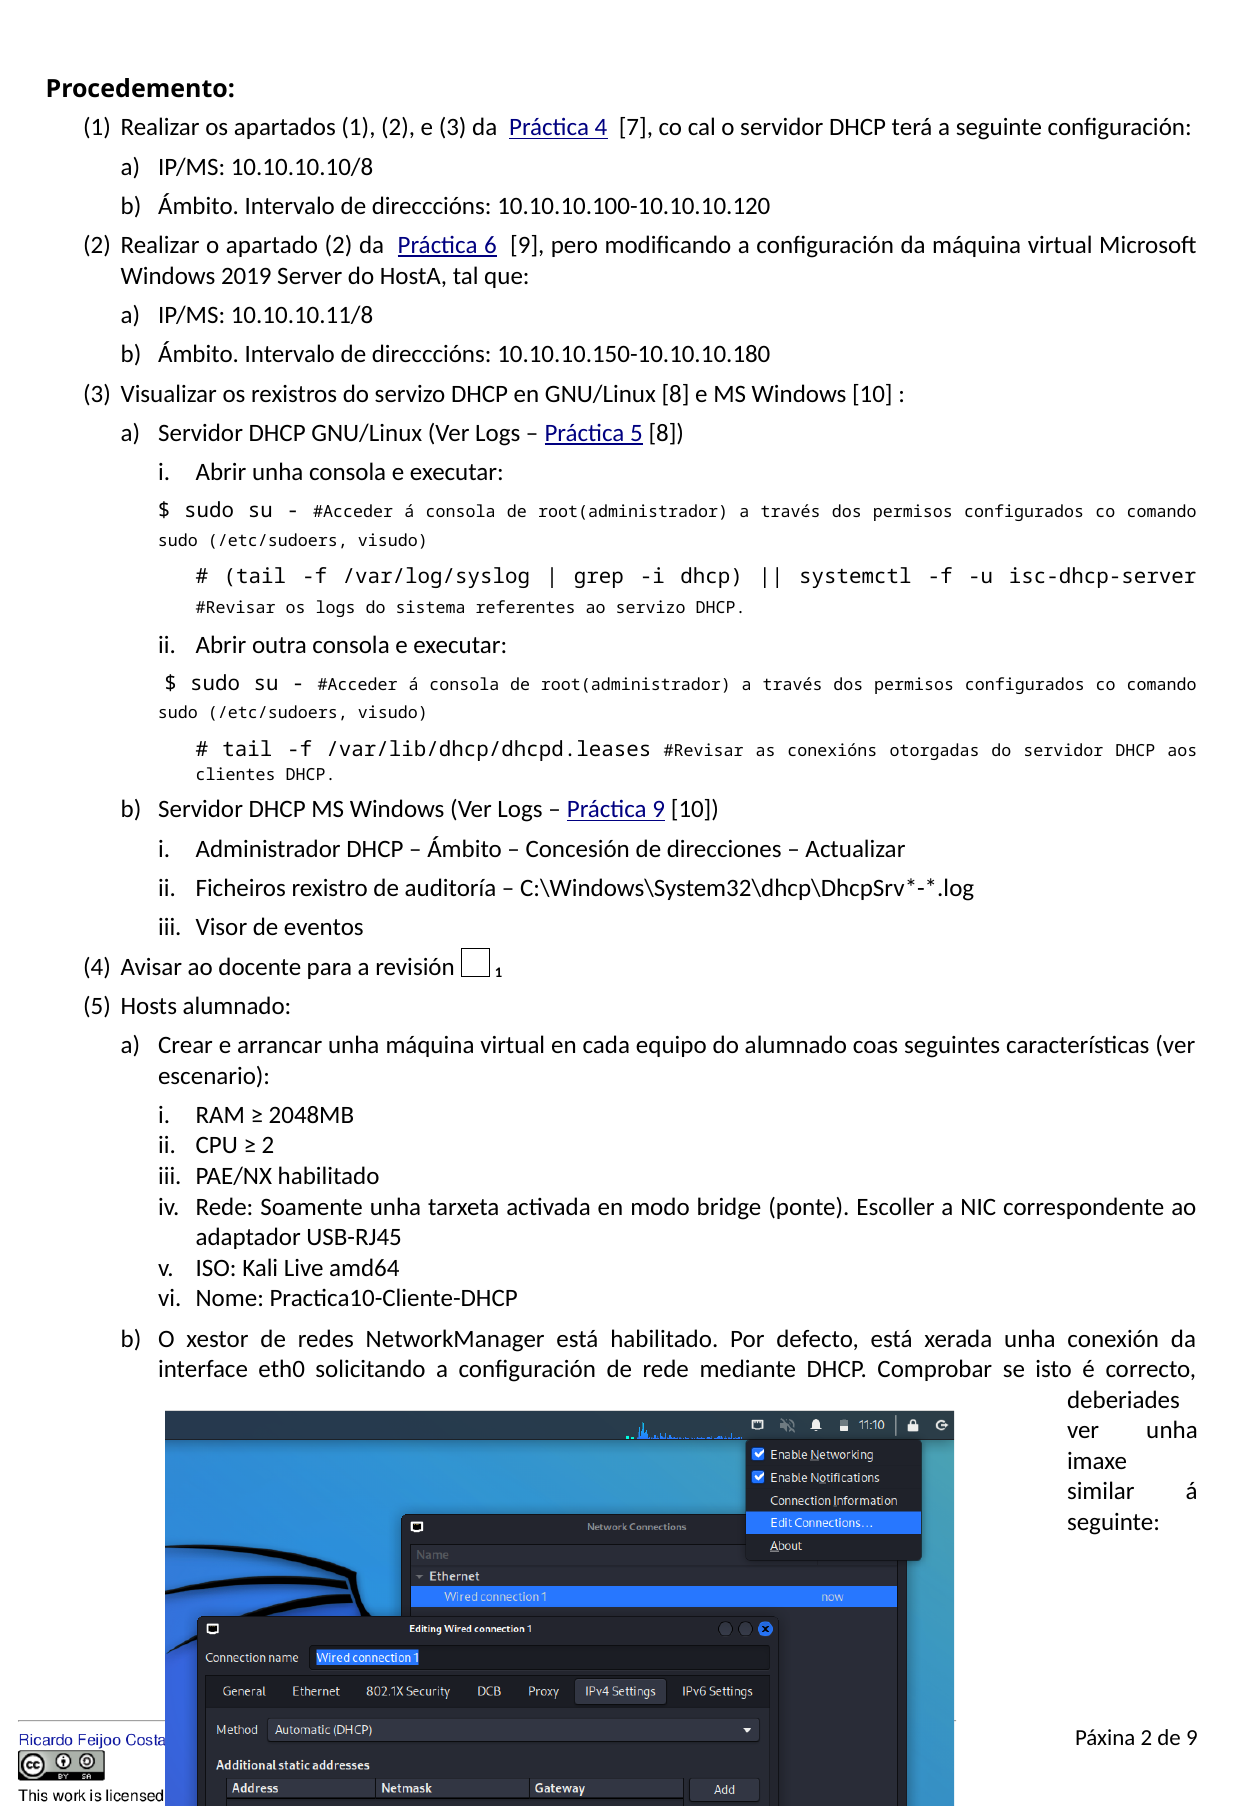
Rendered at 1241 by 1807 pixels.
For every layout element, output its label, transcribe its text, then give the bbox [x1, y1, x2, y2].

list Servidor DHCP GNU/Linux (Ver Logs – Práctica 5 [8]) [120, 417, 1197, 447]
list CPU ≥ 2 [158, 1129, 1197, 1160]
list Abrir unha consola e executar: [158, 456, 1197, 487]
list IP/MS: 10.10.10.11/8 [120, 299, 1197, 330]
list Visor de eventos [158, 911, 1197, 942]
list Hosts alumnado: [83, 990, 1197, 1021]
list Administrador DHCP – Ámbito – Concesión de direcciones – Actualizar [158, 833, 1197, 863]
list IP/MS: 10.10.10.10/8 [120, 151, 1197, 181]
list Realizar o apartado (2) da Práctica 6 [9], pero modificando a configuración da máquina virtual Microsoft Windows 2019 Server do HostA, tal que: [83, 229, 1197, 290]
list $ sudo su - #Acceder á consola de root(administrador) a través dos permisos configurados co comando sudo (/etc/sudoers, visudo) [122, 668, 1197, 725]
list Realizar os apartados (1), (2), e (3) da Práctica 4 [7], co cal o servidor DHCP terá a seguinte configuración: [83, 112, 1197, 142]
list Ficheiros rexistro de auditoría – C:\Windows\System32\dhcp\DhcpSrv*-*.log [158, 872, 1197, 903]
list Ámbito. Intervalo de direcccións: 10.10.10.150-10.10.10.180 [120, 338, 1197, 369]
list Avisar ao docente para a revisión 1 [83, 951, 1197, 981]
list Ámbito. Intervalo de direcccións: 10.10.10.100-10.10.10.120 [120, 190, 1197, 221]
text Procedemento: [45, 71, 1197, 105]
list # (tail -f /var/log/syslog | grep -i dhcp) || systemctl -f -u isc-dhcp-server #Revisar os logs do sistema referentes ao servizo DHCP. [158, 561, 1197, 620]
list Abrir outra consola e executar: [158, 629, 1197, 659]
list Visualizar os rexistros do servizo DHCP en GNU/Linux [8] e MS Windows [10] : [83, 378, 1197, 408]
list $ sudo su - #Acceder á consola de root(administrador) a través dos permisos configurados co comando sudo (/etc/sudoers, visudo) [122, 496, 1197, 552]
list O xestor de redes NetworkManager está habilitado. Por defecto, está xerada unha conexión da interface eth0 solicitando a configuración de rede mediante DHCP. Comprobar se isto é correcto, deberiades ver unha imaxe similar á seguinte: [120, 1323, 1197, 1537]
list Rede: Soamente unha tarxeta activada en modo bridge (ponte). Escoller a NIC correspondente ao adaptador USB-RJ45 [158, 1191, 1197, 1252]
list Crear e arrancar unha máquina virtual en cada equipo do alumnado coas seguintes características (ver escenario): [120, 1029, 1197, 1090]
list ISO: Kali Live amd64 [158, 1252, 1197, 1282]
list RAM ≥ 2048MB [158, 1099, 1197, 1129]
picture [8, 1410, 957, 1806]
list Servidor DHCP MS Windows (Ver Logs – Práctica 9 [10]) [120, 794, 1197, 824]
list # tail -f /var/lib/dhcp/dhcpd.leases #Revisar as conexións otorgadas do servidor DHCP aos clientes DHCP. [158, 734, 1197, 785]
list PAE/NX habilitado [158, 1160, 1197, 1191]
list Nome: Practica10-Cliente-DHCP [158, 1282, 1197, 1313]
